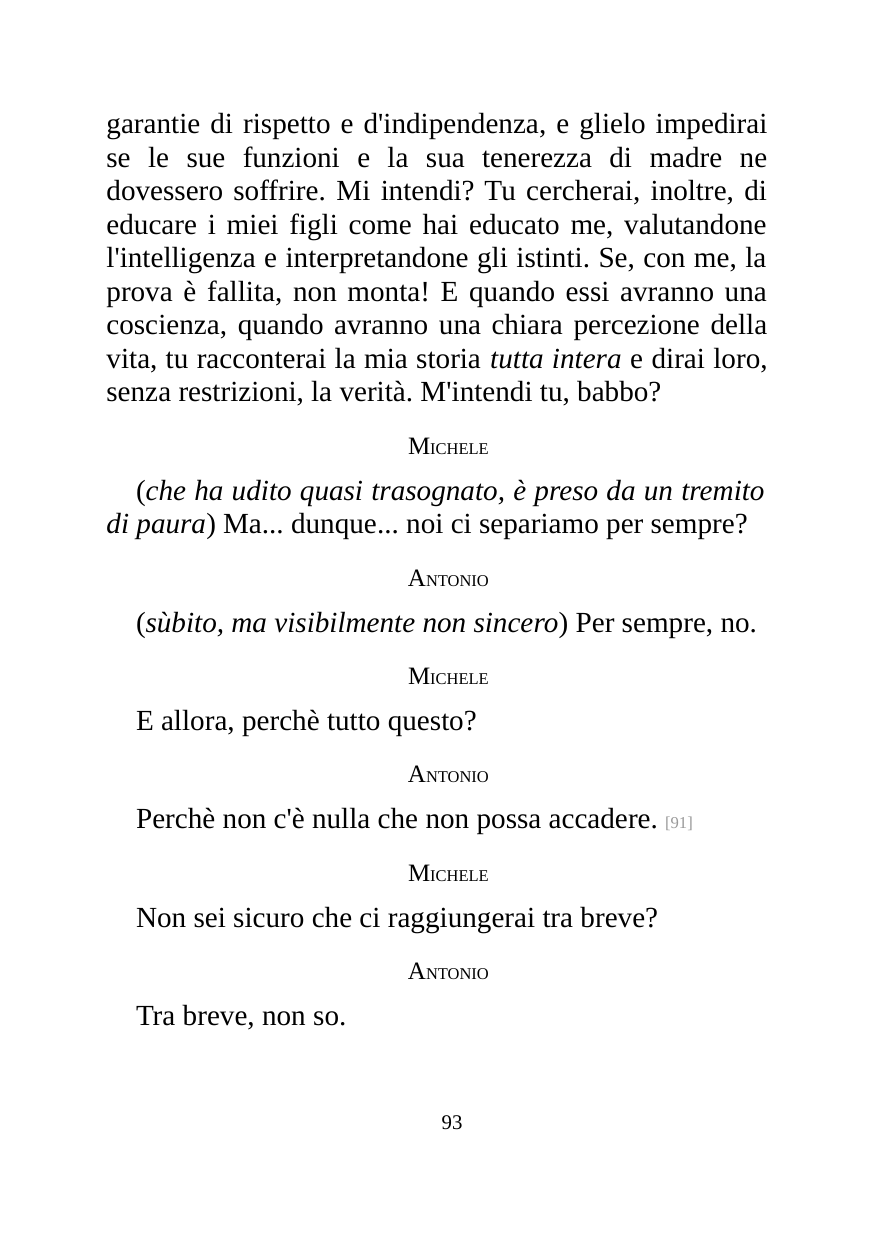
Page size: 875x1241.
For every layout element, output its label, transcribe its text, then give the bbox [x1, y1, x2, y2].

text Michele [106, 657, 768, 691]
text Antonio [106, 755, 768, 789]
text (che ha udito quasi trasognato, è preso da un tremito di paura) Ma... dunque... noi ci separiamo per sempre? [106, 473, 768, 540]
text Antonio [106, 559, 768, 592]
text Antonio [106, 952, 768, 986]
text Non sei sicuro che ci raggiungerai tra breve? [106, 900, 768, 933]
text Tra breve, non so. [106, 998, 768, 1032]
text (sùbito, ma visibilmente non sincero) Per sempre, no. [106, 605, 768, 638]
text garantie di rispetto e d'indipendenza, e glielo impedirai se le sue funzioni e la sua tenerezza di madre ne dovessero soffrire. Mi intendi? Tu cercherai, inoltre, di educare i miei figli come hai educato me, valutandone l'intelligenza e interpretandone gli istinti. Se, con me, la prova è fallita, non monta! E quando essi avranno una coscienza, quando avranno una chiara percezione della vita, tu racconterai la mia storia tutta intera e dirai loro, senza restrizioni, la verità. M'intendi tu, babbo? [106, 106, 768, 408]
text Michele [106, 427, 768, 460]
text E allora, perchè tutto questo? [106, 703, 768, 737]
text Michele [106, 854, 768, 887]
text Perchè non c'è nulla che non possa accadere. [91] [106, 801, 768, 835]
